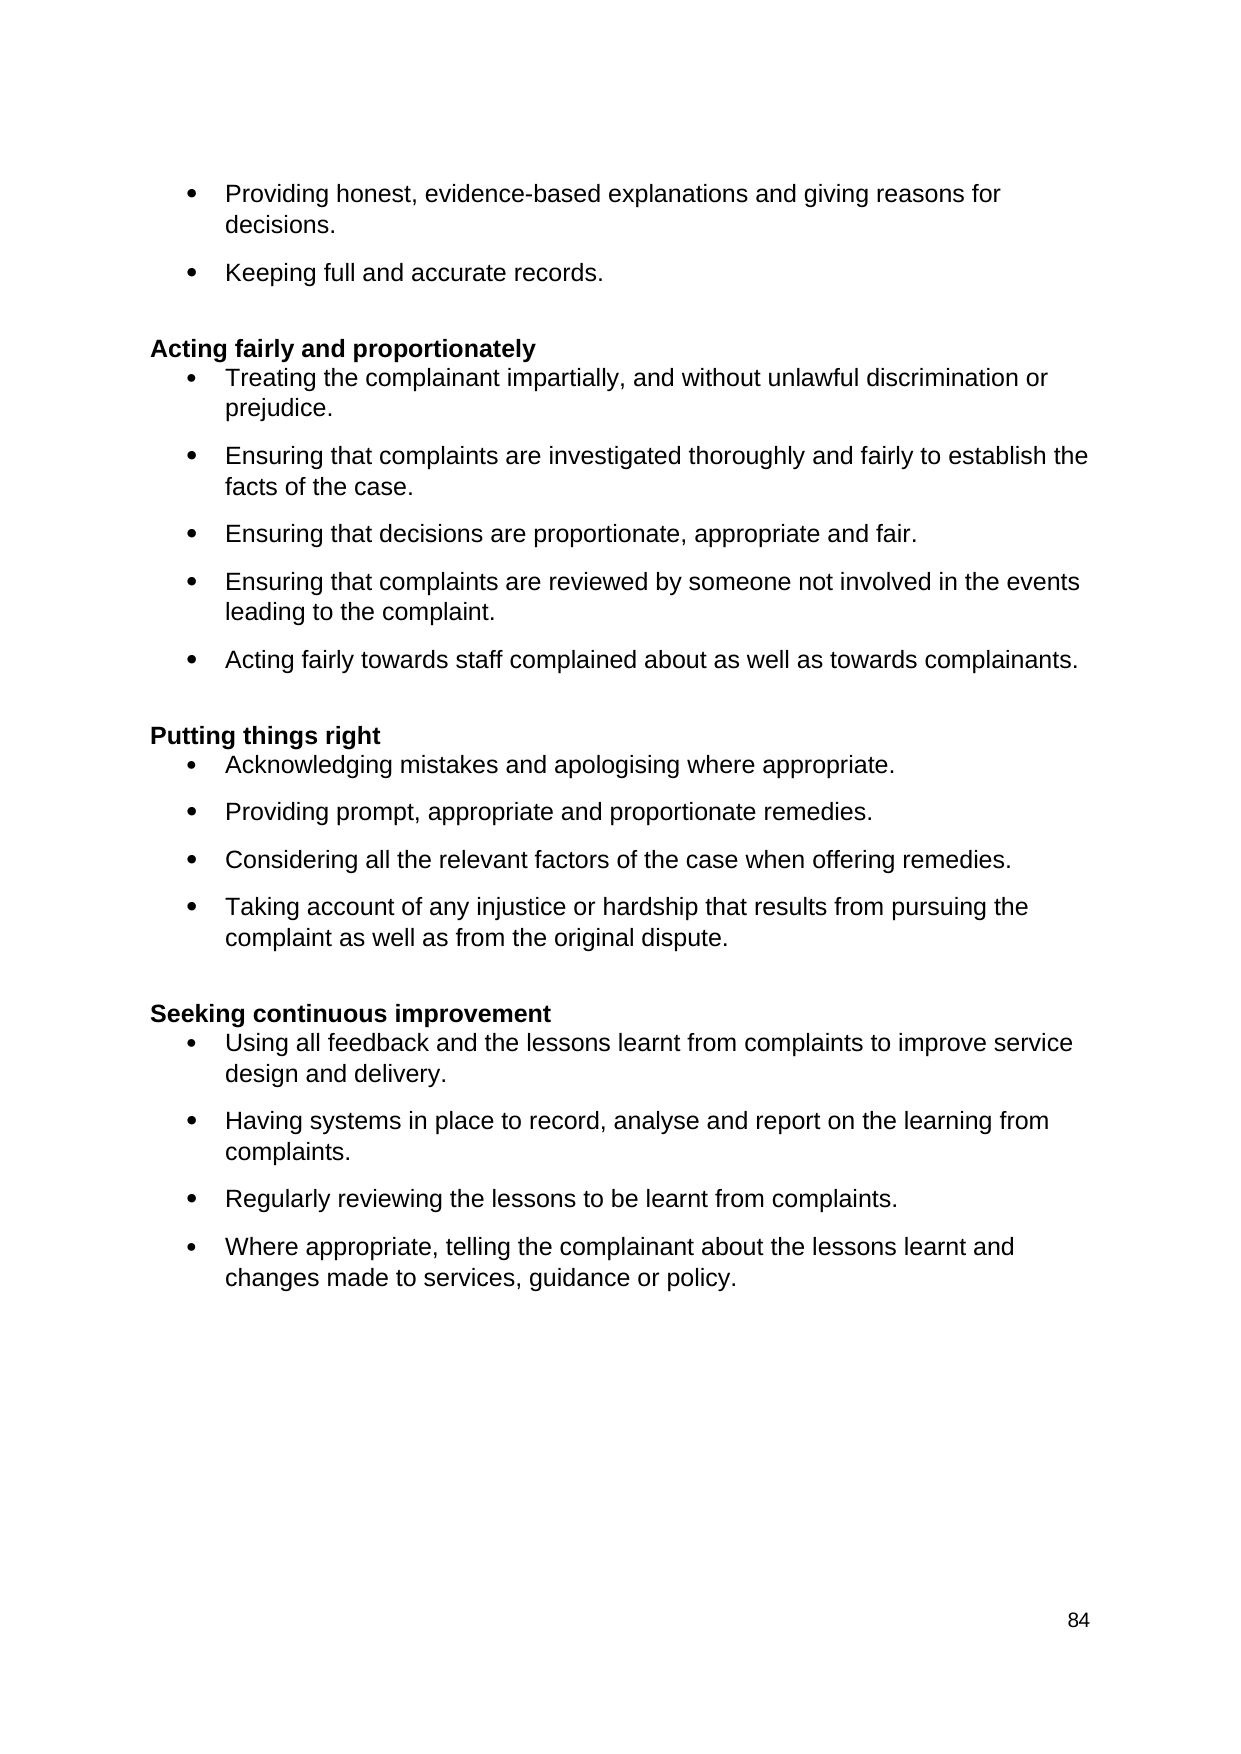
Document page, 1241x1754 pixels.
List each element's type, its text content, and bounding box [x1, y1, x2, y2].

list Acknowledging mistakes and apologising where appropriate. [187, 750, 1090, 778]
list Regularly reviewing the lessons to be learnt from complaints. [187, 1184, 1090, 1213]
list Treating the complainant impartially, and without unlawful discrimination or prejudice. [187, 363, 1090, 422]
list Ensuring that decisions are proportionate, appropriate and fair. [187, 519, 1090, 548]
list Ensuring that complaints are reviewed by someone not involved in the events leading to the complaint. [187, 567, 1090, 626]
list Having systems in place to record, analyse and report on the learning from complaints. [187, 1106, 1090, 1166]
list Considering all the relevant factors of the case when offering remedies. [187, 845, 1090, 873]
list Using all feedback and the lessons learnt from complaints to improve service design and delivery. [187, 1028, 1090, 1087]
text Seeking continuous improvement [150, 999, 1090, 1028]
list Taking account of any injustice or hardship that results from pursuing the complaint as well as from the original dispute. [187, 892, 1090, 952]
list Providing prompt, appropriate and proportionate remedies. [187, 797, 1090, 826]
list Providing honest, evidence-based explanations and giving reasons for decisions. [187, 179, 1090, 239]
list Acting fairly towards staff complained about as well as towards complainants. [187, 645, 1090, 674]
text Acting fairly and proportionately [150, 334, 1090, 363]
text Putting things right [150, 721, 1090, 750]
list Where appropriate, telling the complainant about the lessons learnt and changes made to services, guidance or policy. [187, 1232, 1090, 1291]
list Ensuring that complaints are investigated thoroughly and fairly to establish the facts of the case. [187, 441, 1090, 500]
list Keeping full and accurate records. [187, 258, 1090, 287]
